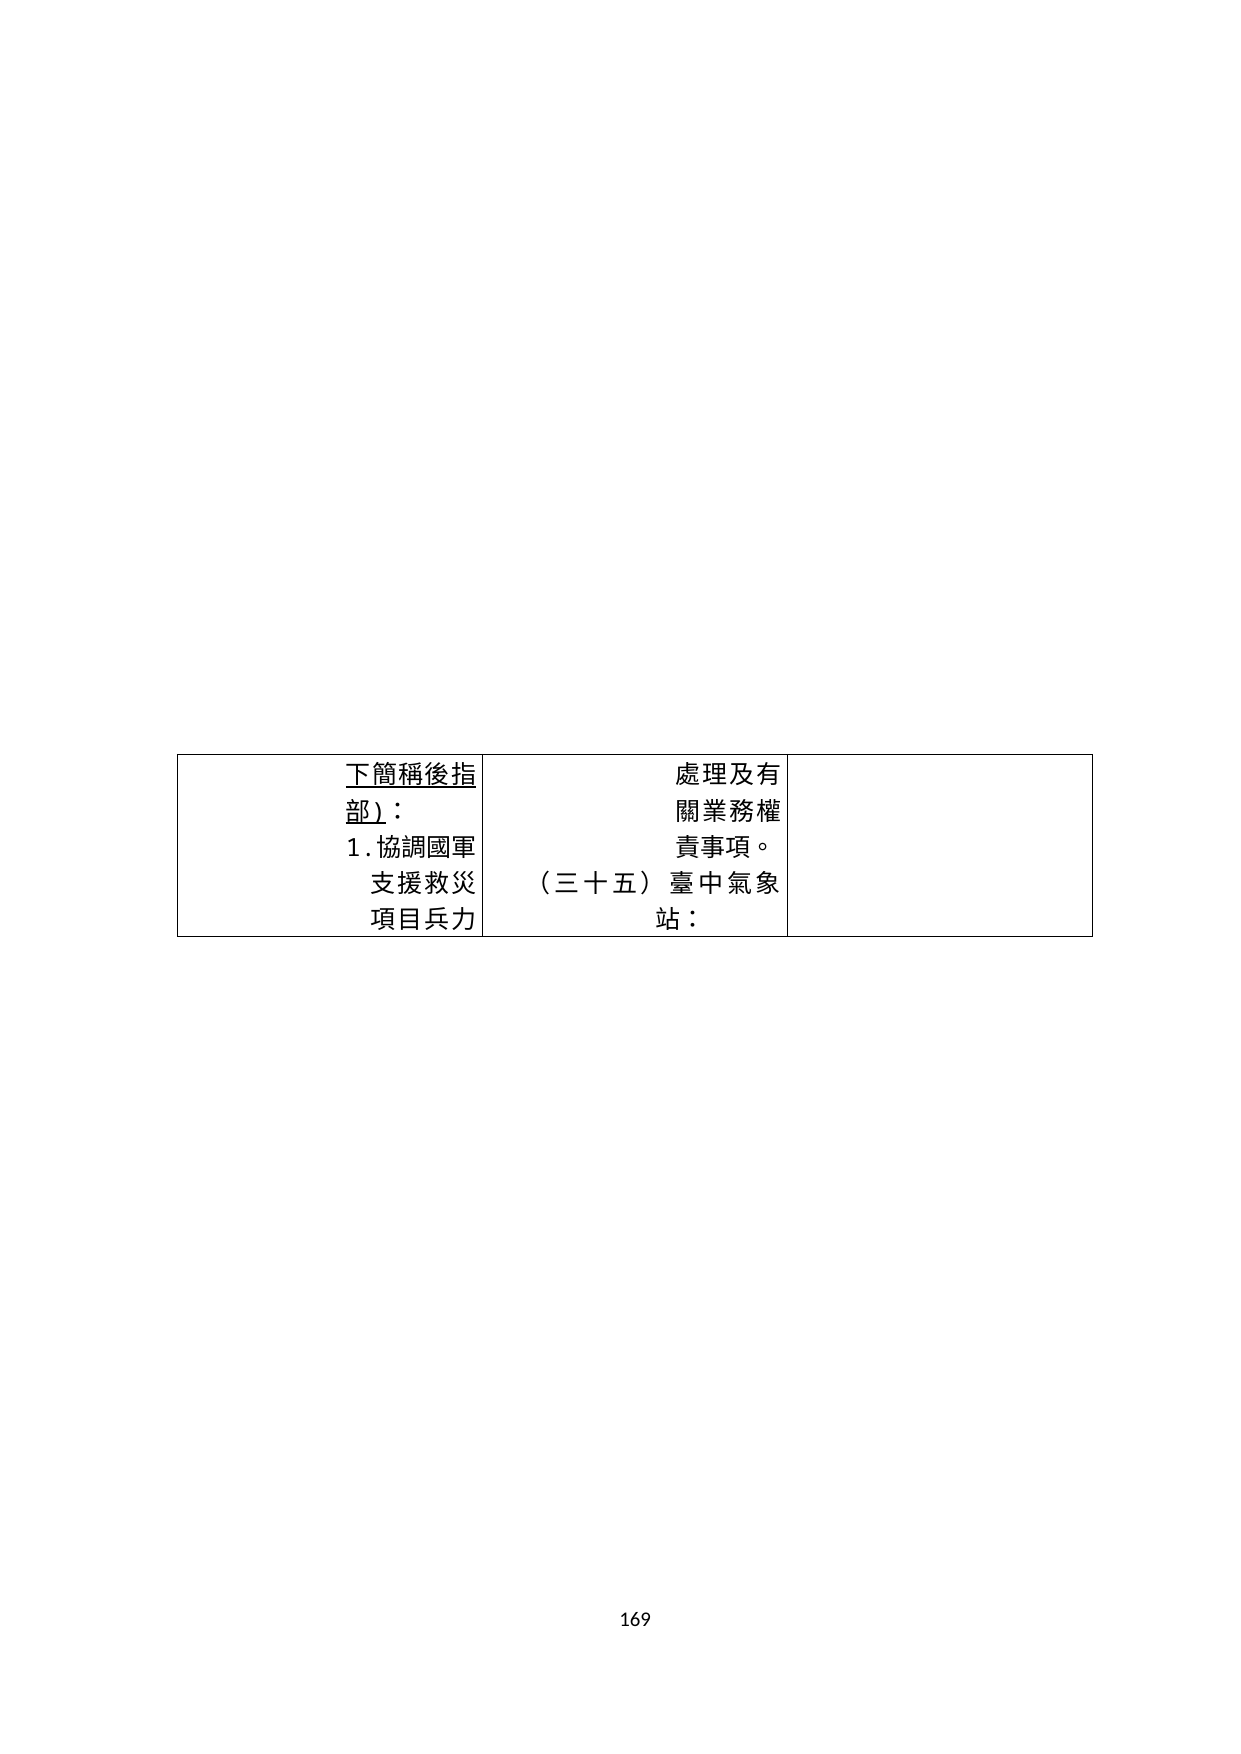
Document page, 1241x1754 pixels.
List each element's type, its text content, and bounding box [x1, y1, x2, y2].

table_cell [788, 755, 1092, 936]
table_cell 下簡稱後指部)： 1.協調國軍支援救災項目兵力 [178, 755, 482, 936]
table_cell 處理及有關業務權責事項。 （三十五）臺中氣象站： [483, 755, 787, 936]
